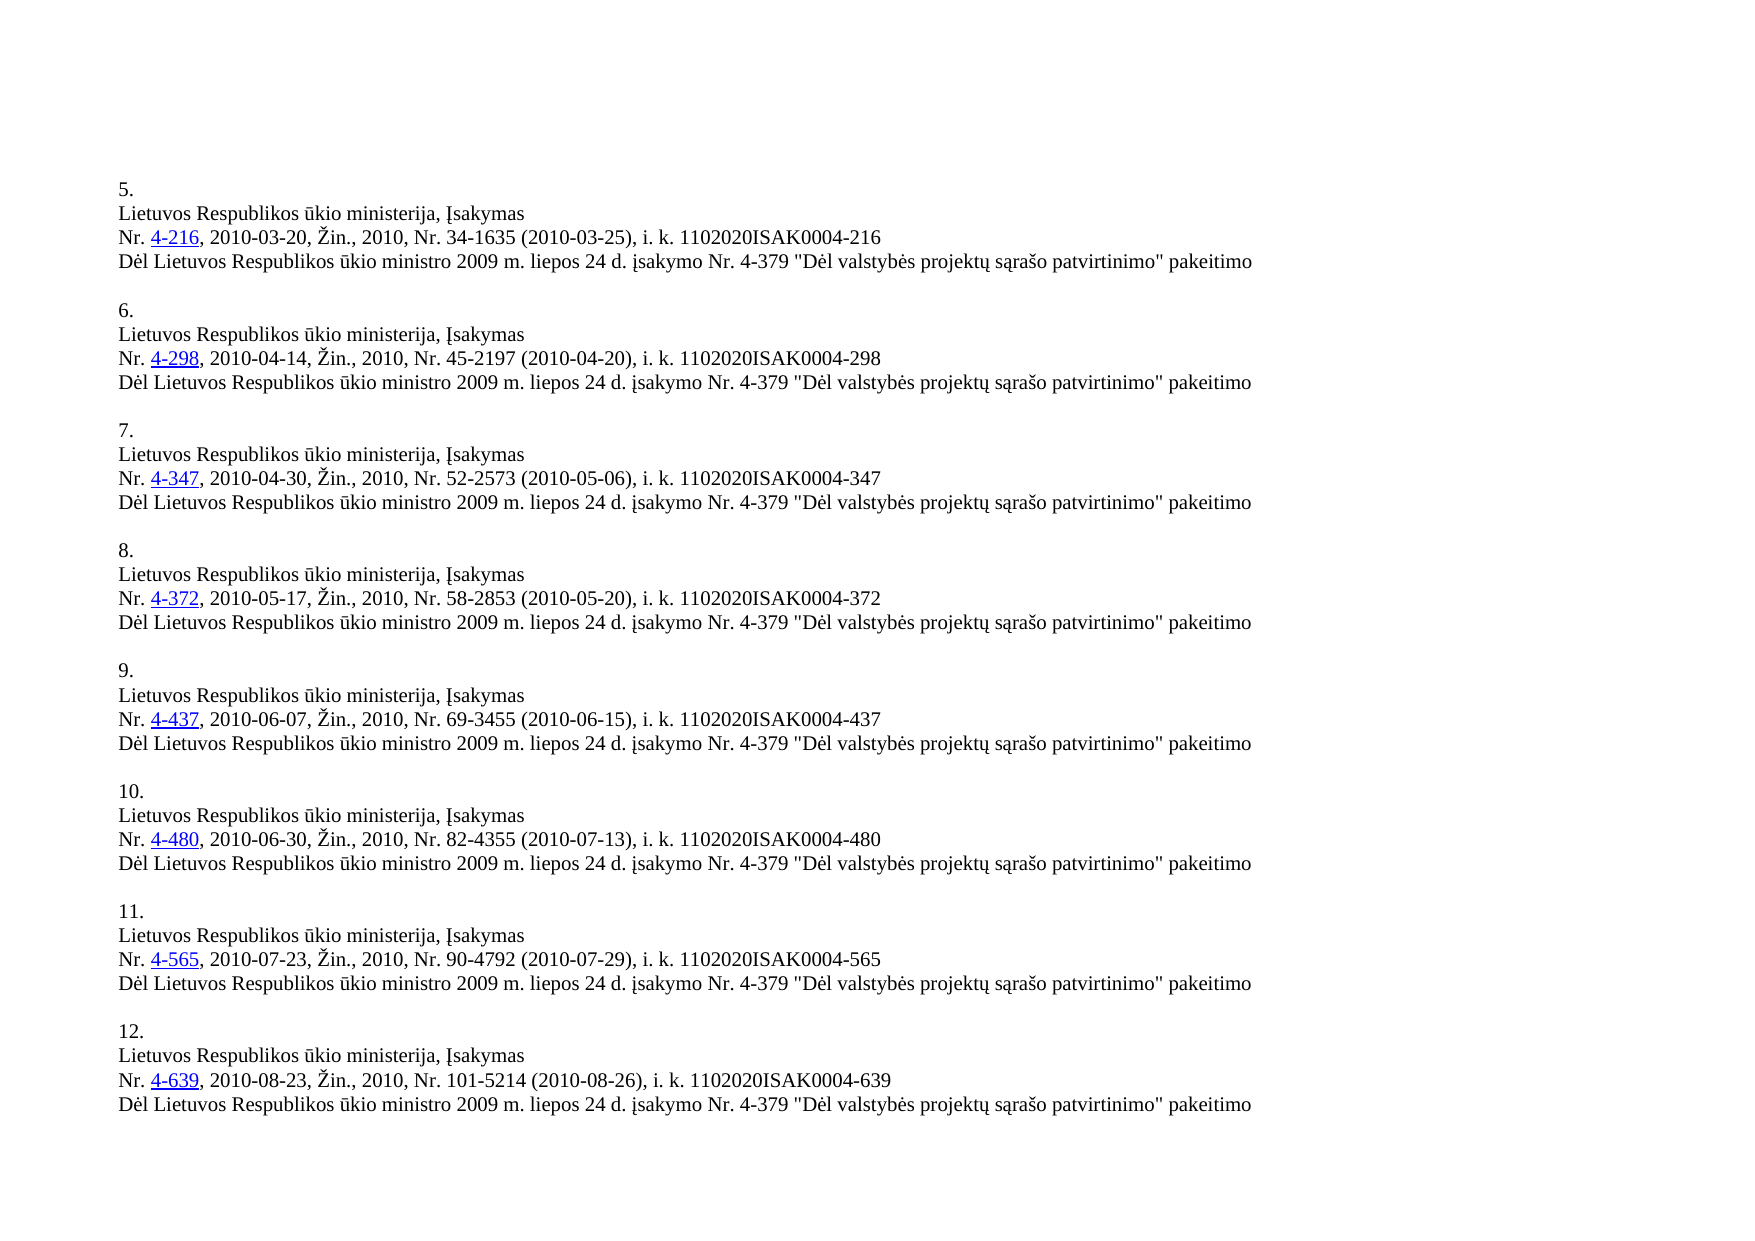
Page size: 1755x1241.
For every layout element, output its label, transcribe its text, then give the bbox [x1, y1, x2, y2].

text Nr. 4-372, 2010-05-17, Žin., 2010, Nr. 58-2853 (2010-05-20), i. k. 1102020ISAK0004-372 [118, 586, 1636, 610]
text Dėl Lietuvos Respublikos ūkio ministro 2009 m. liepos 24 d. įsakymo Nr. 4-379 "Dėl valstybės projektų sąrašo patvirtinimo" pakeitimo [118, 971, 1636, 995]
text Lietuvos Respublikos ūkio ministerija, Įsakymas [118, 322, 1636, 346]
text Nr. 4-216, 2010-03-20, Žin., 2010, Nr. 34-1635 (2010-03-25), i. k. 1102020ISAK0004-216 [118, 225, 1636, 249]
text Nr. 4-565, 2010-07-23, Žin., 2010, Nr. 90-4792 (2010-07-29), i. k. 1102020ISAK0004-565 [118, 947, 1636, 971]
text Nr. 4-639, 2010-08-23, Žin., 2010, Nr. 101-5214 (2010-08-26), i. k. 1102020ISAK0004-639 [118, 1067, 1636, 1092]
text Lietuvos Respublikos ūkio ministerija, Įsakymas [118, 803, 1636, 827]
text 10. [118, 779, 1636, 803]
text Dėl Lietuvos Respublikos ūkio ministro 2009 m. liepos 24 d. įsakymo Nr. 4-379 "Dėl valstybės projektų sąrašo patvirtinimo" pakeitimo [118, 249, 1636, 273]
text Lietuvos Respublikos ūkio ministerija, Įsakymas [118, 562, 1636, 586]
text Dėl Lietuvos Respublikos ūkio ministro 2009 m. liepos 24 d. įsakymo Nr. 4-379 "Dėl valstybės projektų sąrašo patvirtinimo" pakeitimo [118, 610, 1636, 634]
text 9. [118, 658, 1636, 682]
text 5. [118, 177, 1636, 201]
text Dėl Lietuvos Respublikos ūkio ministro 2009 m. liepos 24 d. įsakymo Nr. 4-379 "Dėl valstybės projektų sąrašo patvirtinimo" pakeitimo [118, 490, 1636, 514]
text Lietuvos Respublikos ūkio ministerija, Įsakymas [118, 1043, 1636, 1067]
text Nr. 4-480, 2010-06-30, Žin., 2010, Nr. 82-4355 (2010-07-13), i. k. 1102020ISAK0004-480 [118, 827, 1636, 851]
text 12. [118, 1019, 1636, 1043]
text Dėl Lietuvos Respublikos ūkio ministro 2009 m. liepos 24 d. įsakymo Nr. 4-379 "Dėl valstybės projektų sąrašo patvirtinimo" pakeitimo [118, 731, 1636, 755]
text Lietuvos Respublikos ūkio ministerija, Įsakymas [118, 923, 1636, 947]
text Nr. 4-298, 2010-04-14, Žin., 2010, Nr. 45-2197 (2010-04-20), i. k. 1102020ISAK0004-298 [118, 346, 1636, 370]
text Dėl Lietuvos Respublikos ūkio ministro 2009 m. liepos 24 d. įsakymo Nr. 4-379 "Dėl valstybės projektų sąrašo patvirtinimo" pakeitimo [118, 370, 1636, 394]
text Lietuvos Respublikos ūkio ministerija, Įsakymas [118, 442, 1636, 466]
text Lietuvos Respublikos ūkio ministerija, Įsakymas [118, 682, 1636, 707]
text Nr. 4-347, 2010-04-30, Žin., 2010, Nr. 52-2573 (2010-05-06), i. k. 1102020ISAK0004-347 [118, 466, 1636, 490]
text 6. [118, 297, 1636, 322]
text Dėl Lietuvos Respublikos ūkio ministro 2009 m. liepos 24 d. įsakymo Nr. 4-379 "Dėl valstybės projektų sąrašo patvirtinimo" pakeitimo [118, 1092, 1636, 1116]
text 8. [118, 538, 1636, 562]
text 11. [118, 899, 1636, 923]
text Nr. 4-437, 2010-06-07, Žin., 2010, Nr. 69-3455 (2010-06-15), i. k. 1102020ISAK0004-437 [118, 707, 1636, 731]
text 7. [118, 418, 1636, 442]
text Dėl Lietuvos Respublikos ūkio ministro 2009 m. liepos 24 d. įsakymo Nr. 4-379 "Dėl valstybės projektų sąrašo patvirtinimo" pakeitimo [118, 851, 1636, 875]
text Lietuvos Respublikos ūkio ministerija, Įsakymas [118, 201, 1636, 225]
